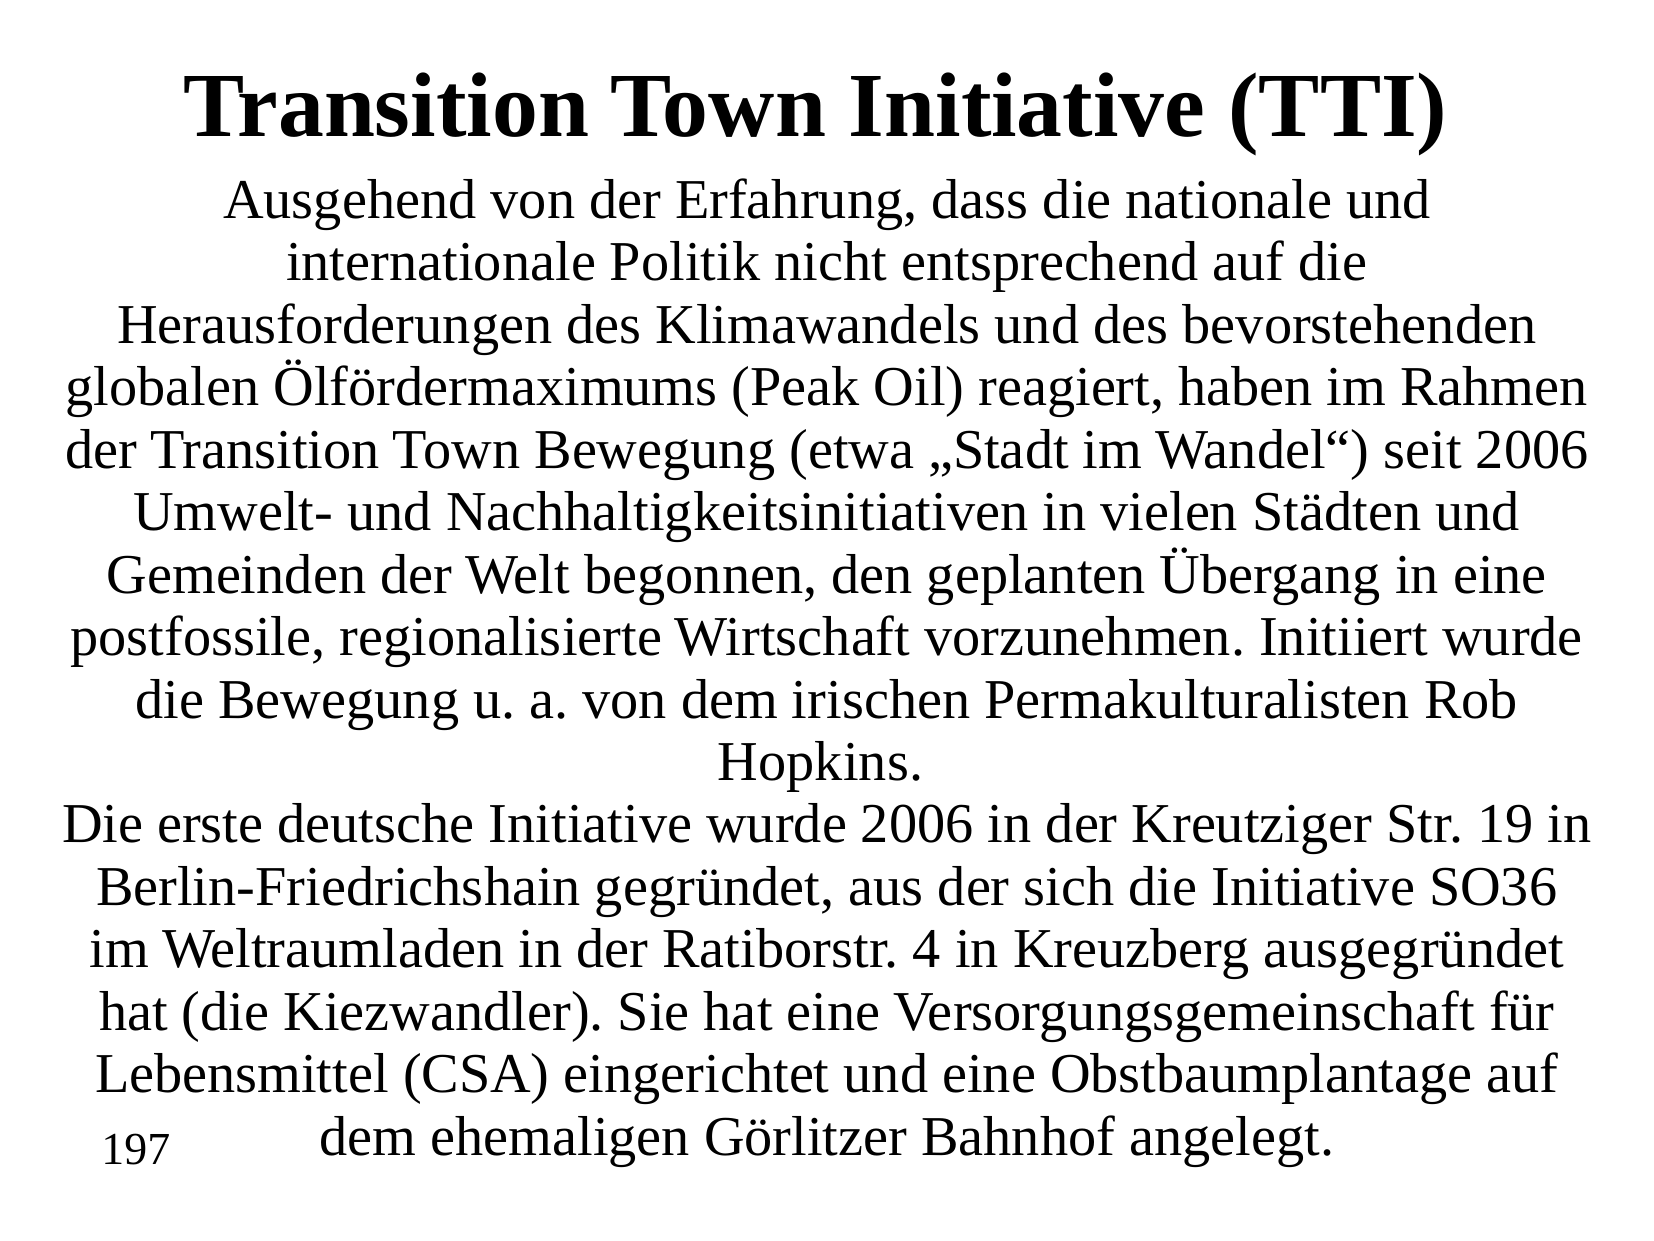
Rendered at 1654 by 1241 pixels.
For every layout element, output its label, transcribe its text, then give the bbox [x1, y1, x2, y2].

text_box Transition Town Initiative (TTI) Ausgehend von der Erfahrung, dass die nationale und internationale Politik nicht entsprechend auf die Herausforderungen des Klimawandels und des bevorstehenden globalen Ölfördermaximums (Peak Oil) reagiert, haben im Rahmen der Transition Town Bewegung (etwa „Stadt im Wandel“) seit 2006 Umwelt- und Nachhaltigkeitsinitiativen in vielen Städten und Gemeinden der Welt begonnen, den geplanten Übergang in eine postfossile, regionalisierte Wirtschaft vorzunehmen. Initiiert wurde die Bewegung u. a. von dem irischen Permakulturalisten Rob Hopkins. Die erste deutsche Initiative wurde 2006 in der Kreutziger Str. 19 in Berlin-Friedrichshain gegründet, aus der sich die Initiative SO36 im Weltraumladen in der Ratiborstr. 4 in Kreuzberg ausgegründet hat (die Kiezwandler). Sie hat eine Versorgungsgemeinschaft für Lebensmittel (CSA) eingerichtet und eine Obstbaumplantage auf dem ehemaligen Görlitzer Bahnhof angelegt. [47, 47, 1609, 1176]
text_box [0, 1116, 312, 1187]
